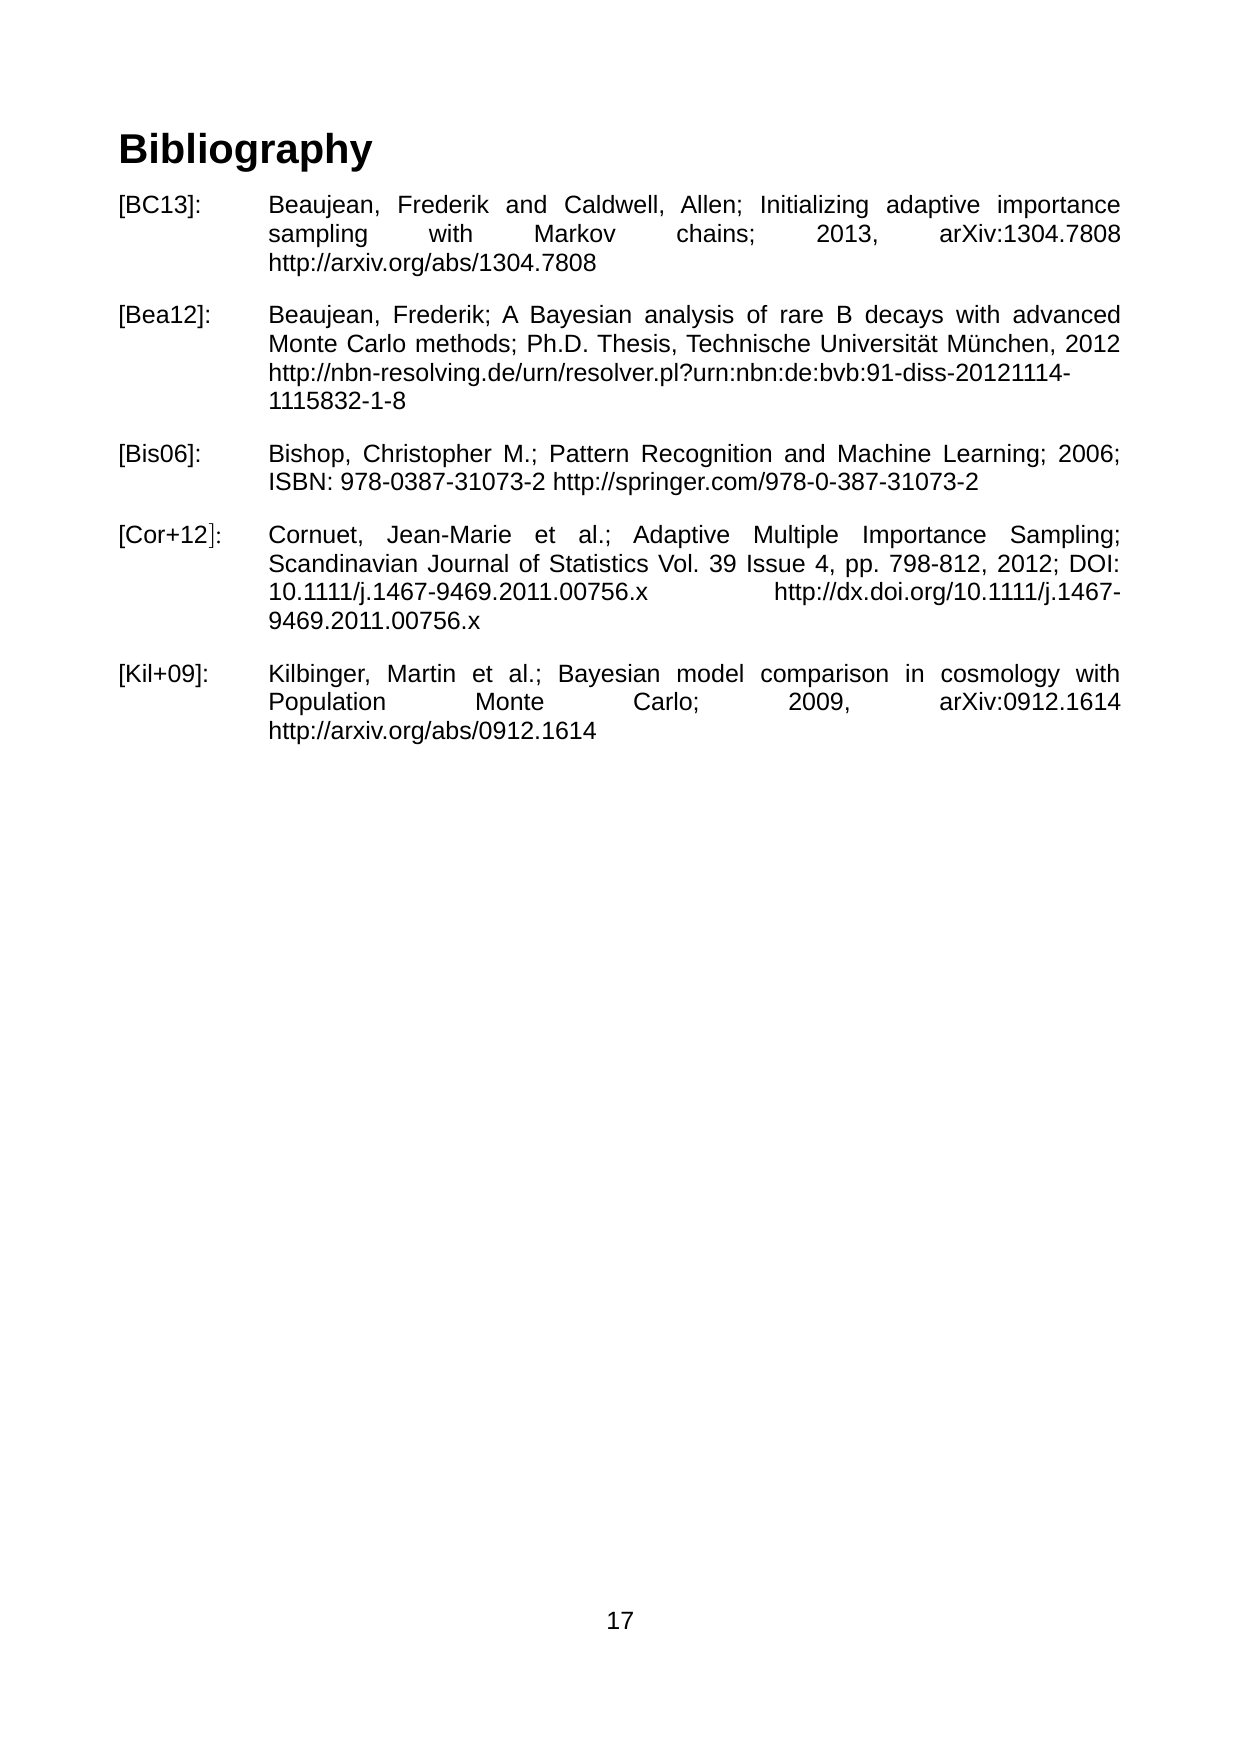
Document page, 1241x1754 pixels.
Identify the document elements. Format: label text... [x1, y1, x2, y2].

text [Bis06]: Bishop, Christopher M.; Pattern Recognition and Machine Learning; 2006; ISBN: 978-0387-31073-2 http://springer.com/978-0-387-31073-2 [118, 439, 1122, 496]
text [BC13]: Beaujean, Frederik and Caldwell, Allen; Initializing adaptive importance sampling with Markov chains; 2013, arXiv:1304.7808 http://arxiv.org/abs/1304.7808 [118, 190, 1122, 276]
text [Cor+12]: Cornuet, Jean-Marie et al.; Adaptive Multiple Importance Sampling; Scandinavian Journal of Statistics Vol. 39 Issue 4, pp. 798-812, 2012; DOI: 10.1111/j.1467-9469.2011.00756.x http://dx.doi.org/10.1111/j.1467-9469.2011.00756.x [118, 520, 1122, 635]
text [Bea12]: Beaujean, Frederik; A Bayesian analysis of rare B decays with advanced Monte Carlo methods; Ph.D. Thesis, Technische Universität München, 2012 http://nbn-resolving.de/urn/resolver.pl?urn:nbn:de:bvb:91-diss-20121114-1115832-1-8 [118, 300, 1122, 415]
text Bibliography [118, 124, 1122, 172]
text [Kil+09]: Kilbinger, Martin et al.; Bayesian model comparison in cosmology with Population Monte Carlo; 2009, arXiv:0912.1614 http://arxiv.org/abs/0912.1614 [118, 658, 1122, 745]
